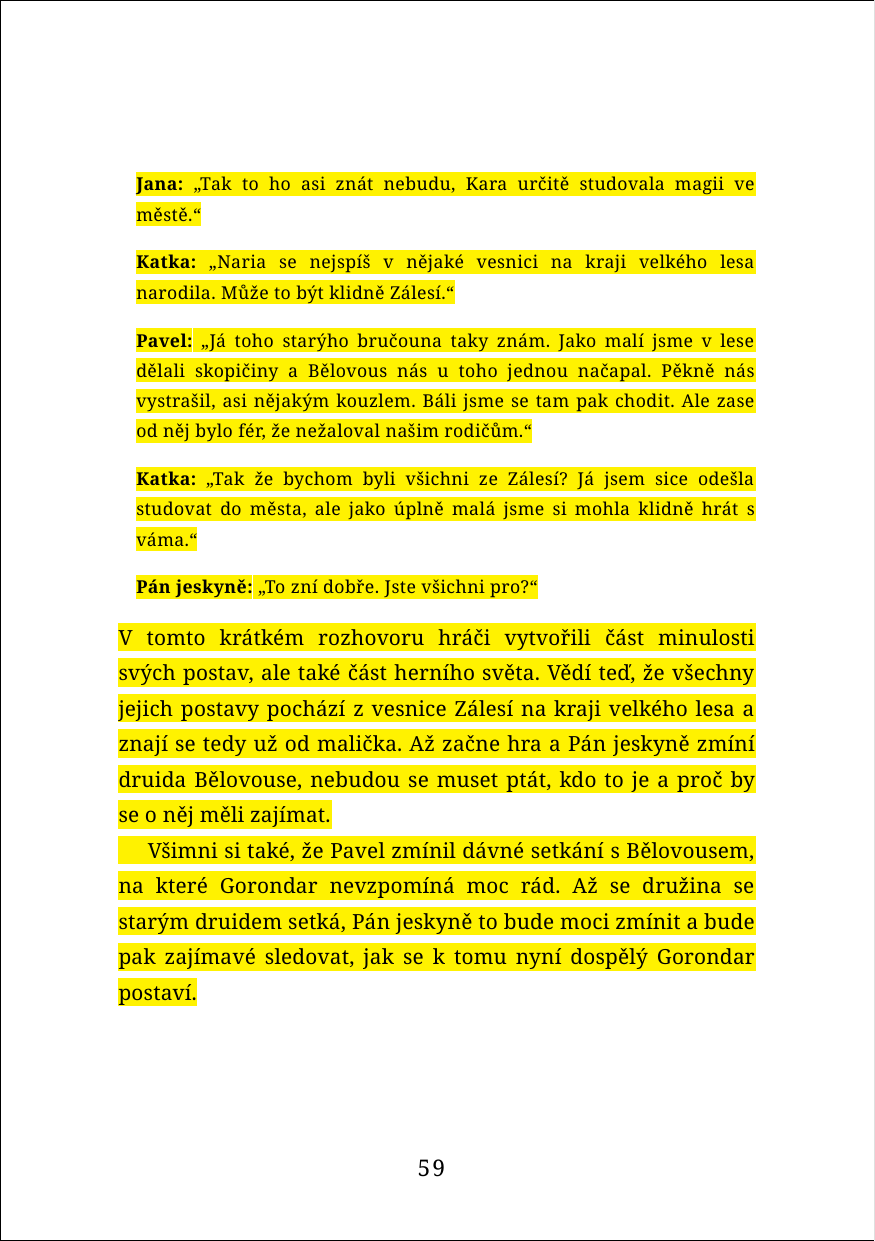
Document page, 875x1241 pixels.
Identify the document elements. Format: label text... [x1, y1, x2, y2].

text Katka: „Tak že bychom byli všichni ze Zálesí? Já jsem sice odešla studovat do města, ale jako úplně malá jsme si mohla klidně hrát s váma.“ [136, 467, 756, 551]
text Katka: „Naria se nejspíš v nějaké vesnici na kraji velkého lesa narodila. Může to být klidně Zálesí.“ [136, 250, 756, 304]
text V tomto krátkém rozhovoru hráči vytvořili část minulosti svých postav, ale také část herního světa. Vědí teď, že všechny jejich postavy pochází z vesnice Zálesí na kraji velkého lesa a znají se tedy už od malička. Až začne hra a Pán jeskyně zmíní druida Bělovouse, nebudou se muset ptát, kdo to je a proč by se o něj měli zajímat. Všimni si také, že Pavel zmínil dávné setkání s Bělovousem, na které Gorondar nevzpomíná moc rád. Až se družina se starým druidem setká, Pán jeskyně to bude moci zmínit a bude pak zajímavé sledovat, jak se k tomu nyní dospělý Gorondar postaví. [118, 623, 756, 1006]
text Pavel: „Já toho starýho bručouna taky znám. Jako malí jsme v lese dělali skopičiny a Bělovous nás u toho jednou načapal. Pěkně nás vystrašil, asi nějakým kouzlem. Báli jsme se tam pak chodit. Ale zase od něj bylo fér, že nežaloval našim rodičům.“ [136, 328, 756, 443]
text Pán jeskyně: „To zní dobře. Jste všichni pro?“ [136, 575, 756, 599]
text Jana: „Tak to ho asi znát nebudu, Kara určitě studovala magii ve městě.“ [136, 172, 756, 226]
